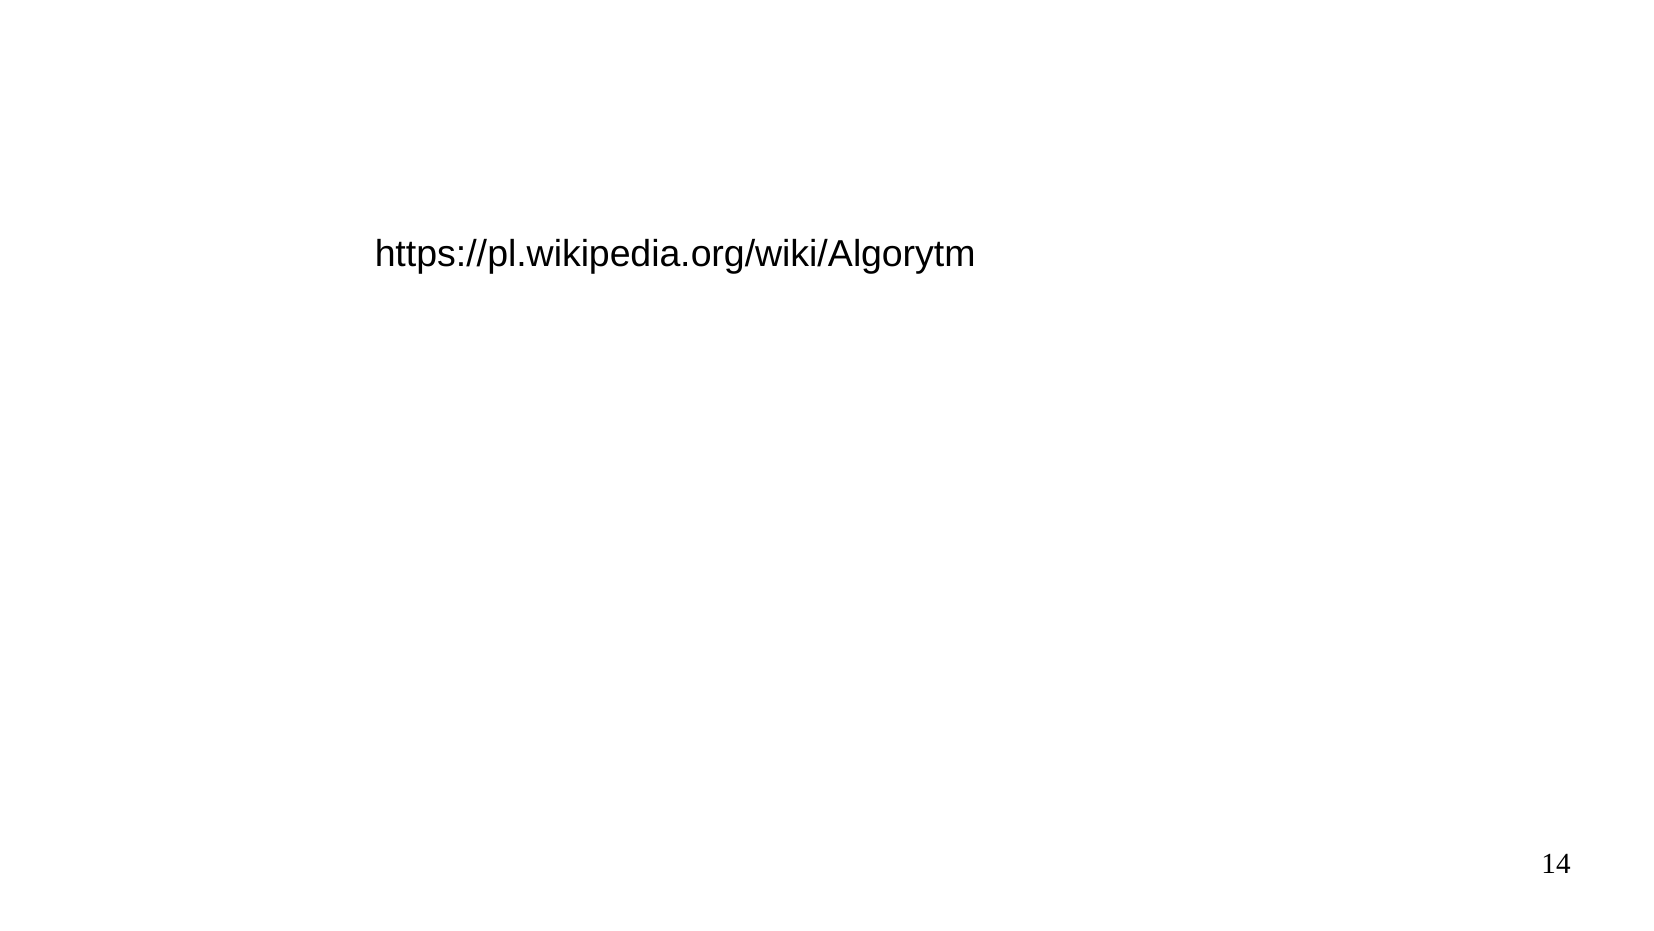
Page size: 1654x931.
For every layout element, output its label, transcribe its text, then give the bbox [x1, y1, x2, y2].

text_box https://pl.wikipedia.org/wiki/Algorytm [360, 225, 1111, 492]
